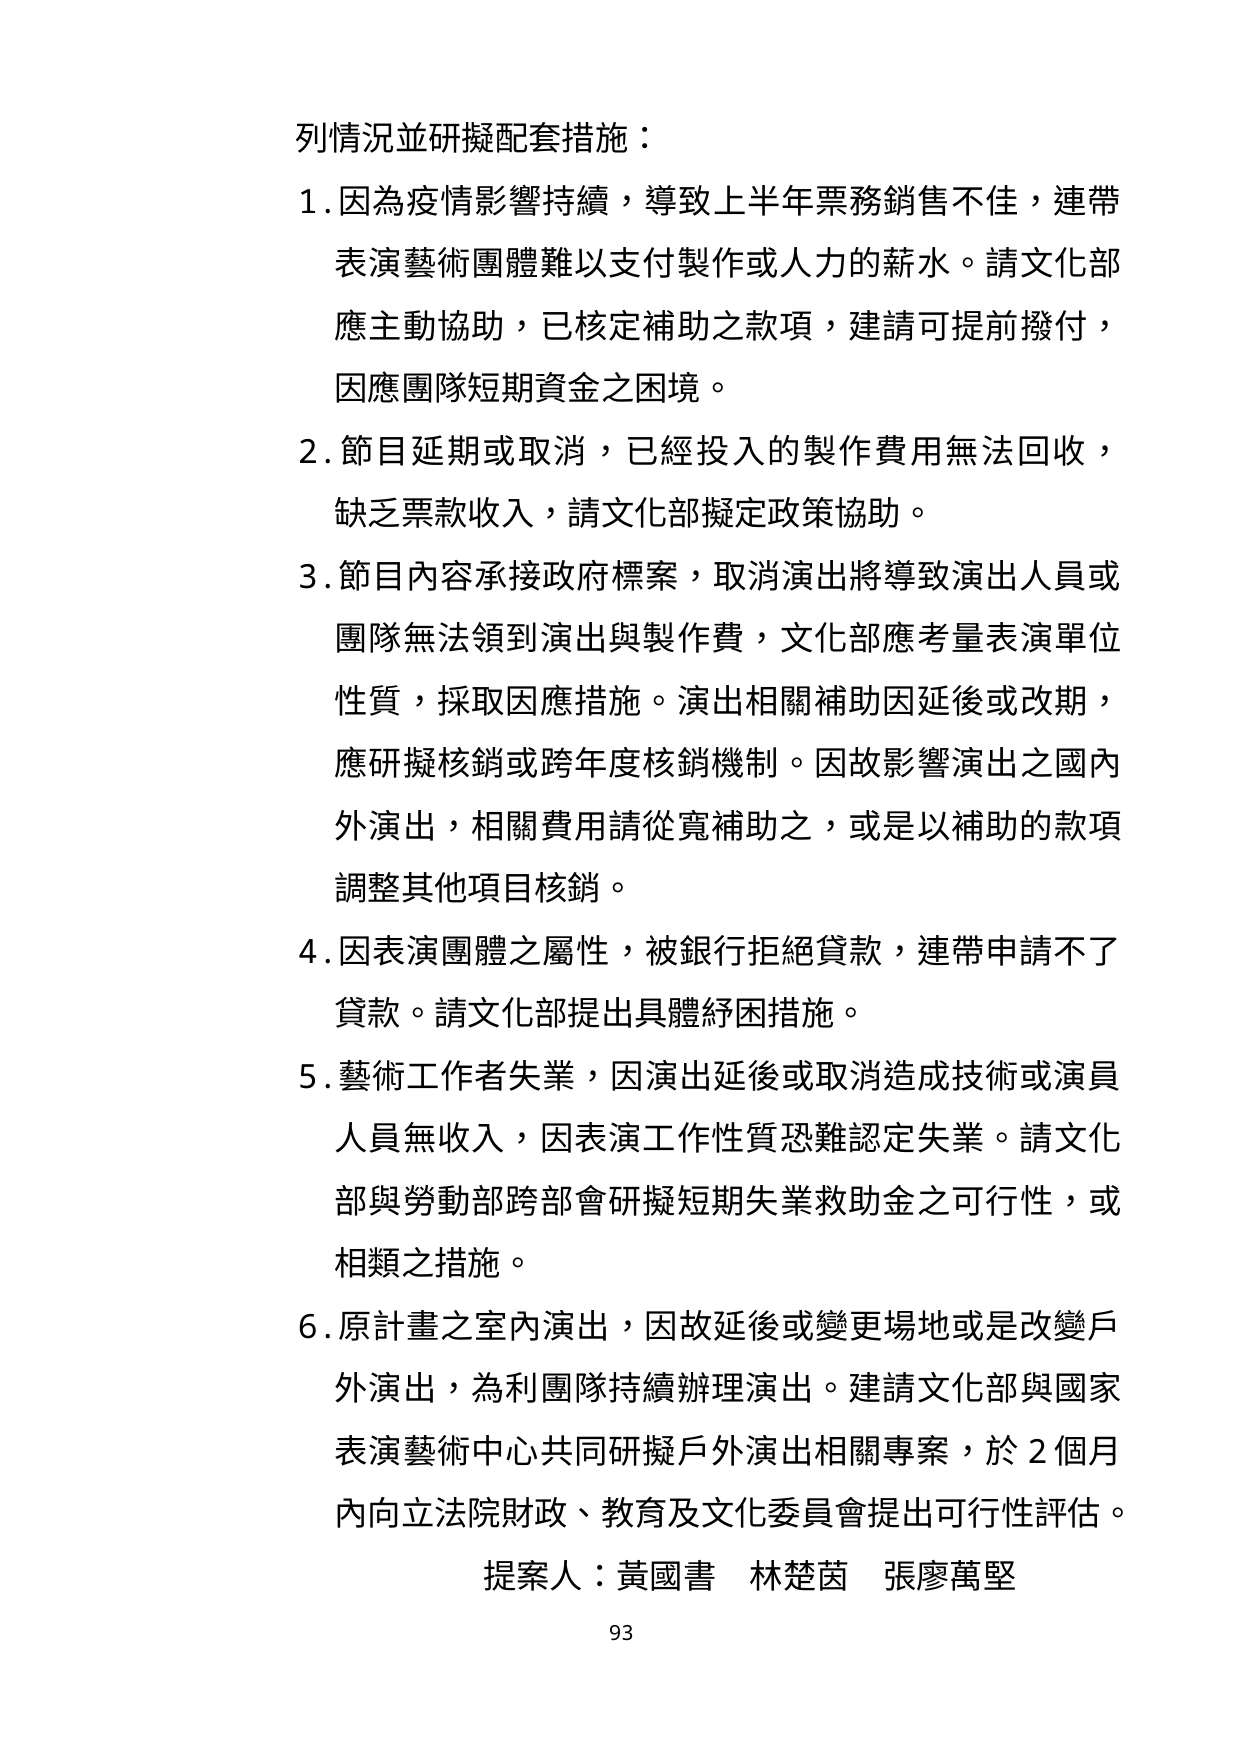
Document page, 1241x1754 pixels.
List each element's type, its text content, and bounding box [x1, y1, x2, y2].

text 列情況並研擬配套措施： [225, 94, 1122, 157]
text 6.原計畫之室內演出，因故延後或變更場地或是改變戶外演出，為利團隊持續辦理演出。建請文化部與國家表演藝術中心共同研擬戶外演出相關專案，於2個月內向立法院財政、教育及文化委員會提出可行性評估。 [298, 1282, 1122, 1532]
text 提案人：黃國書 林楚茵 張廖萬堅 [483, 1532, 1122, 1594]
text 1.因為疫情影響持續，導致上半年票務銷售不佳，連帶表演藝術團體難以支付製作或人力的薪水。請文化部應主動協助，已核定補助之款項，建請可提前撥付，因應團隊短期資金之困境。 [298, 157, 1122, 407]
text 4.因表演團體之屬性，被銀行拒絕貸款，連帶申請不了貸款。請文化部提出具體紓困措施。 [298, 907, 1122, 1032]
text 5.藝術工作者失業，因演出延後或取消造成技術或演員人員無收入，因表演工作性質恐難認定失業。請文化部與勞動部跨部會研擬短期失業救助金之可行性，或相類之措施。 [298, 1032, 1122, 1282]
text 2.節目延期或取消，已經投入的製作費用無法回收， 缺乏票款收入，請文化部擬定政策協助。 [298, 407, 1122, 532]
text 3.節目內容承接政府標案，取消演出將導致演出人員或團隊無法領到演出與製作費，文化部應考量表演單位性質，採取因應措施。演出相關補助因延後或改期，應研擬核銷或跨年度核銷機制。因故影響演出之國內外演出，相關費用請從寬補助之，或是以補助的款項調整其他項目核銷。 [298, 532, 1122, 907]
